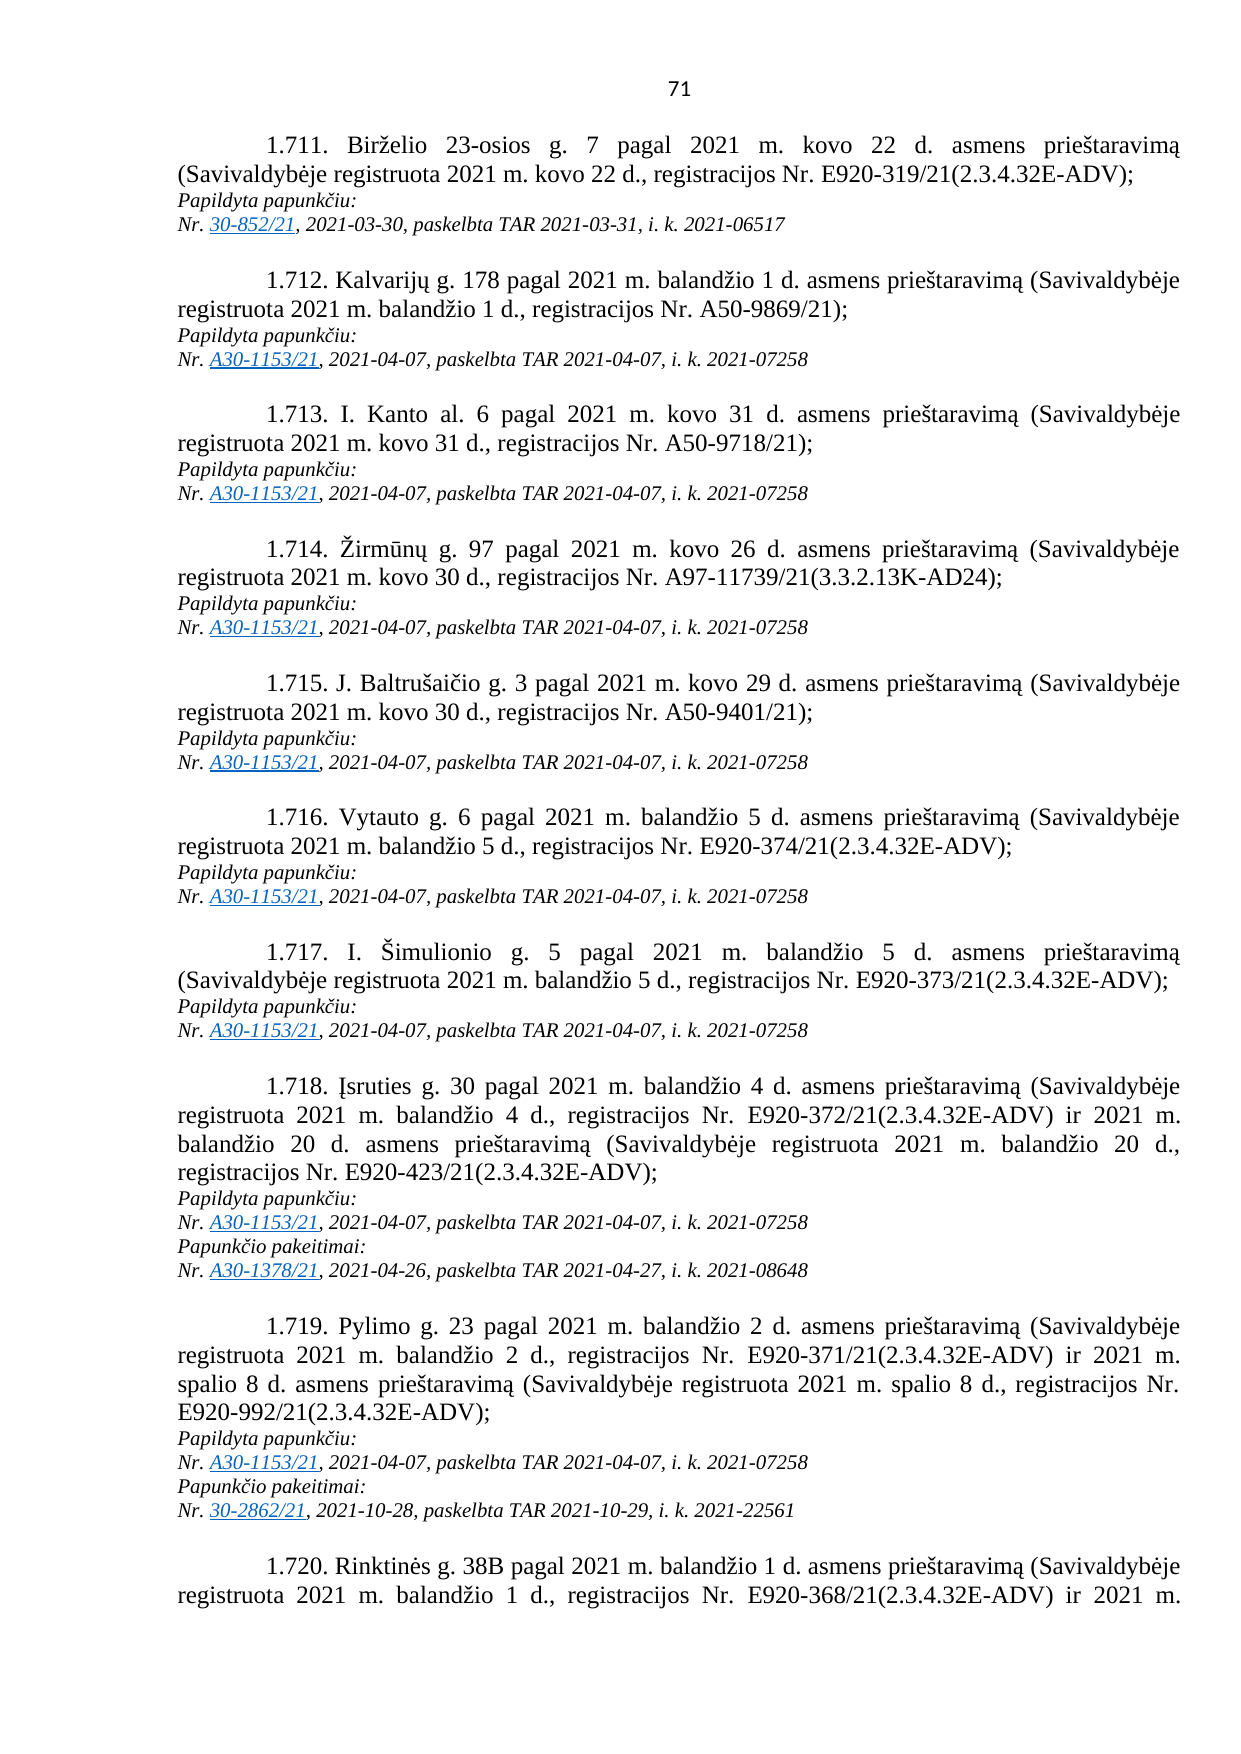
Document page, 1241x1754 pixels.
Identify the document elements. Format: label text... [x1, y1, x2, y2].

text Papildyta papunkčiu: [177, 726, 1181, 750]
text Nr. A30-1153/21, 2021-04-07, paskelbta TAR 2021-04-07, i. k. 2021-07258 [177, 481, 1181, 505]
text 1.712. Kalvarijų g. 178 pagal 2021 m. balandžio 1 d. asmens prieštaravimą (Savivaldybėje registruota 2021 m. balandžio 1 d., registracijos Nr. A50-9869/21); [177, 265, 1181, 322]
text Papildyta papunkčiu: [177, 1426, 1181, 1450]
text Papildyta papunkčiu: [177, 322, 1181, 347]
text Papildyta papunkčiu: [177, 1186, 1181, 1210]
text Nr. 30-852/21, 2021-03-30, paskelbta TAR 2021-03-31, i. k. 2021-06517 [177, 212, 1181, 236]
text Papildyta papunkčiu: [177, 860, 1181, 884]
text 1.716. Vytauto g. 6 pagal 2021 m. balandžio 5 d. asmens prieštaravimą (Savivaldybėje registruota 2021 m. balandžio 5 d., registracijos Nr. E920-374/21(2.3.4.32E-ADV); [177, 802, 1181, 860]
text Papunkčio pakeitimai: [177, 1234, 1181, 1258]
text Nr. A30-1153/21, 2021-04-07, paskelbta TAR 2021-04-07, i. k. 2021-07258 [177, 615, 1181, 639]
text Nr. A30-1153/21, 2021-04-07, paskelbta TAR 2021-04-07, i. k. 2021-07258 [177, 1018, 1181, 1042]
text 1.711. Birželio 23-osios g. 7 pagal 2021 m. kovo 22 d. asmens prieštaravimą (Savivaldybėje registruota 2021 m. kovo 22 d., registracijos Nr. E920-319/21(2.3.4.32E-ADV); [177, 131, 1181, 188]
text Nr. A30-1153/21, 2021-04-07, paskelbta TAR 2021-04-07, i. k. 2021-07258 [177, 347, 1181, 371]
text 1.715. J. Baltrušaičio g. 3 pagal 2021 m. kovo 29 d. asmens prieštaravimą (Savivaldybėje registruota 2021 m. kovo 30 d., registracijos Nr. A50-9401/21); [177, 668, 1181, 726]
text 1.719. Pylimo g. 23 pagal 2021 m. balandžio 2 d. asmens prieštaravimą (Savivaldybėje registruota 2021 m. balandžio 2 d., registracijos Nr. E920-371/21(2.3.4.32E-ADV) ir 2021 m. spalio 8 d. asmens prieštaravimą (Savivaldybėje registruota 2021 m. spalio 8 d., registracijos Nr. E920-992/21(2.3.4.32E-ADV); [177, 1311, 1181, 1426]
text Papildyta papunkčiu: [177, 457, 1181, 481]
text Papildyta papunkčiu: [177, 994, 1181, 1018]
text Nr. A30-1153/21, 2021-04-07, paskelbta TAR 2021-04-07, i. k. 2021-07258 [177, 884, 1181, 908]
text 1.720. Rinktinės g. 38B pagal 2021 m. balandžio 1 d. asmens prieštaravimą (Savivaldybėje registruota 2021 m. balandžio 1 d., registracijos Nr. E920-368/21(2.3.4.32E-ADV) ir 2021 m. [177, 1551, 1181, 1609]
text Nr. A30-1153/21, 2021-04-07, paskelbta TAR 2021-04-07, i. k. 2021-07258 [177, 750, 1181, 774]
text Nr. A30-1378/21, 2021-04-26, paskelbta TAR 2021-04-27, i. k. 2021-08648 [177, 1258, 1181, 1282]
text Nr. 30-2862/21, 2021-10-28, paskelbta TAR 2021-10-29, i. k. 2021-22561 [177, 1498, 1181, 1522]
text Papildyta papunkčiu: [177, 188, 1181, 212]
text 1.714. Žirmūnų g. 97 pagal 2021 m. kovo 26 d. asmens prieštaravimą (Savivaldybėje registruota 2021 m. kovo 30 d., registracijos Nr. A97-11739/21(3.3.2.13K-AD24); [177, 534, 1181, 591]
text 1.713. I. Kanto al. 6 pagal 2021 m. kovo 31 d. asmens prieštaravimą (Savivaldybėje registruota 2021 m. kovo 31 d., registracijos Nr. A50-9718/21); [177, 399, 1181, 457]
text Nr. A30-1153/21, 2021-04-07, paskelbta TAR 2021-04-07, i. k. 2021-07258 [177, 1210, 1181, 1234]
text Papunkčio pakeitimai: [177, 1474, 1181, 1498]
text 1.718. Įsruties g. 30 pagal 2021 m. balandžio 4 d. asmens prieštaravimą (Savivaldybėje registruota 2021 m. balandžio 4 d., registracijos Nr. E920-372/21(2.3.4.32E-ADV) ir 2021 m. balandžio 20 d. asmens prieštaravimą (Savivaldybėje registruota 2021 m. balandžio 20 d., registracijos Nr. E920-423/21(2.3.4.32E-ADV); [177, 1071, 1181, 1186]
text Nr. A30-1153/21, 2021-04-07, paskelbta TAR 2021-04-07, i. k. 2021-07258 [177, 1450, 1181, 1474]
text 1.717. I. Šimulionio g. 5 pagal 2021 m. balandžio 5 d. asmens prieštaravimą (Savivaldybėje registruota 2021 m. balandžio 5 d., registracijos Nr. E920-373/21(2.3.4.32E-ADV); [177, 937, 1181, 994]
text Papildyta papunkčiu: [177, 591, 1181, 615]
